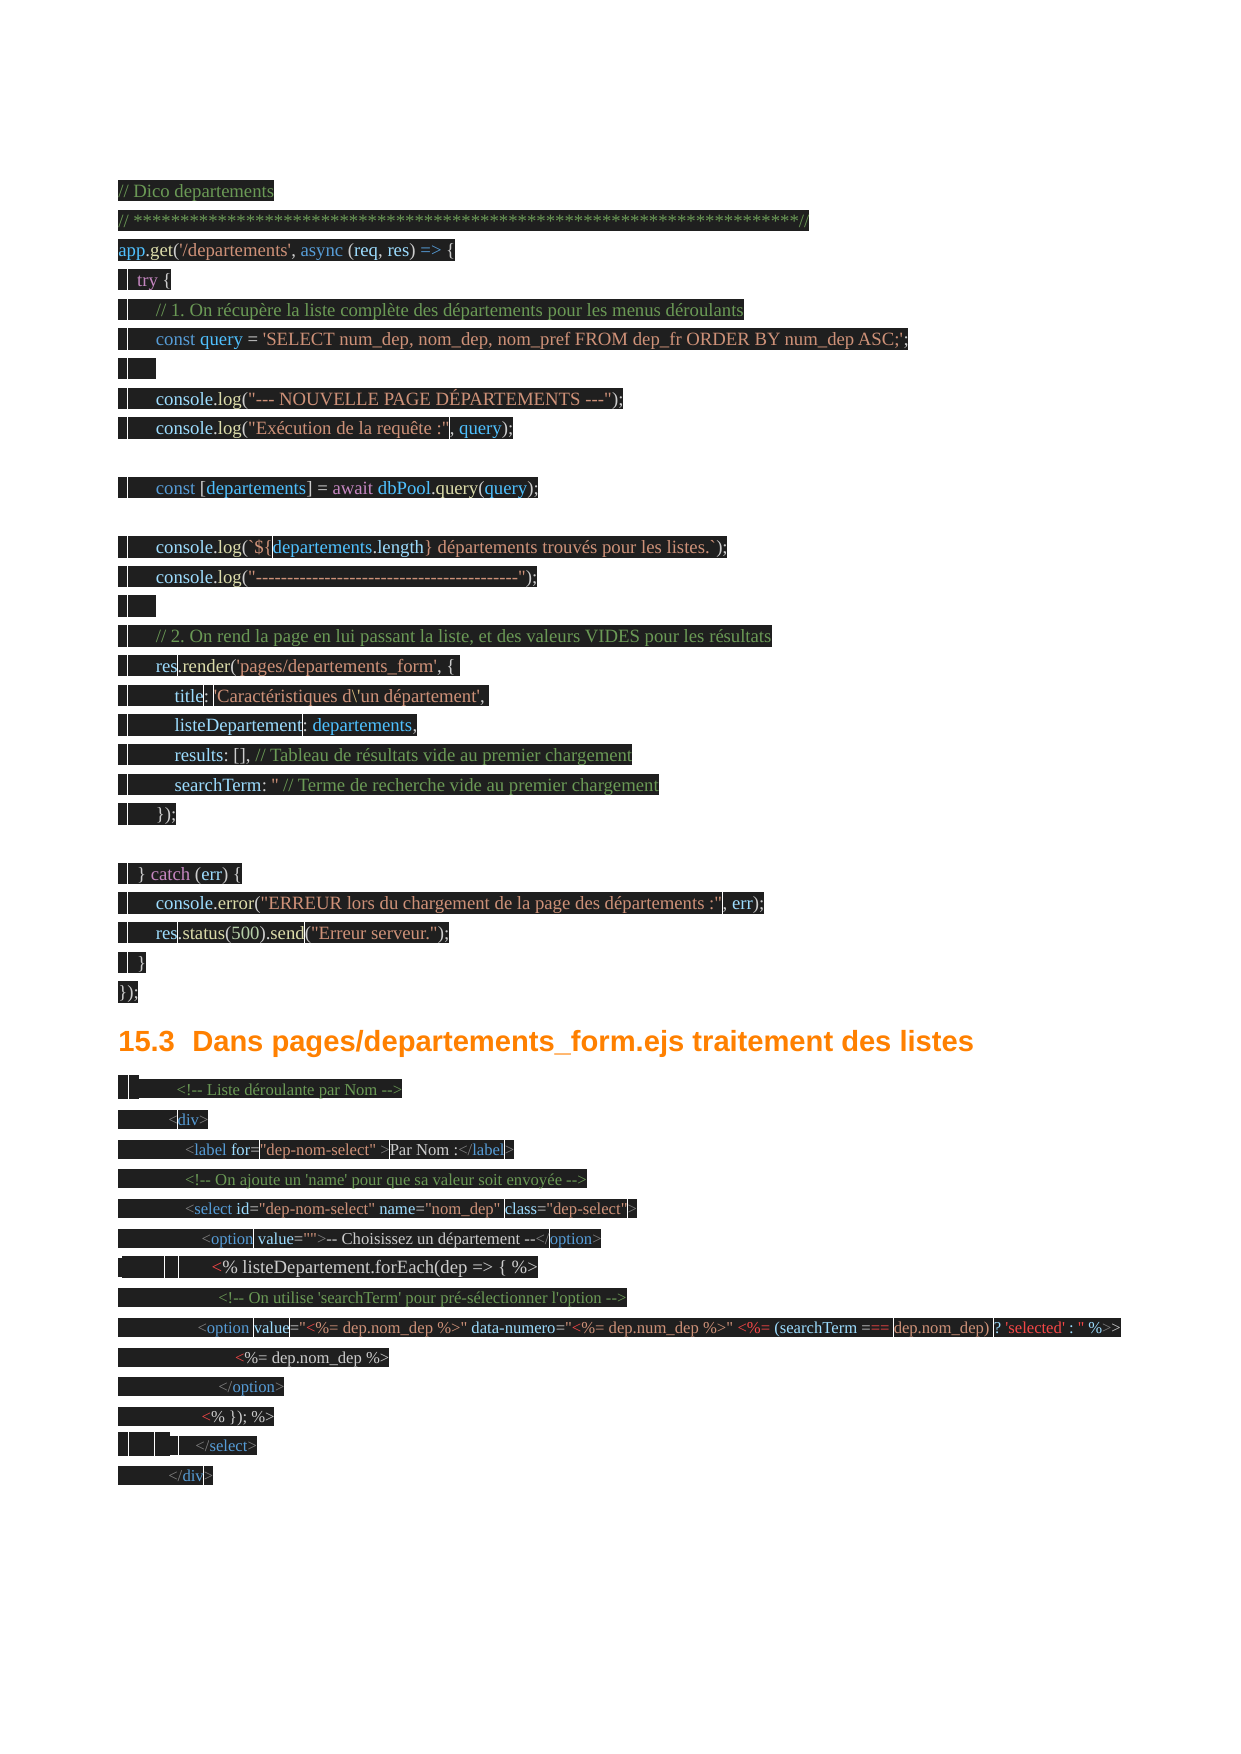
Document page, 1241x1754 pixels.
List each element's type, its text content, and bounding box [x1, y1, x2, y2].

text searchTerm: '' // Terme de recherche vide au premier chargement [118, 765, 1122, 795]
text listeDepartement: departements, [118, 706, 1122, 736]
text }); [118, 973, 1122, 1003]
text } catch (err) { [118, 854, 1122, 884]
text res.render('pages/departements_form', { [118, 647, 1122, 676]
text }); [118, 795, 1122, 825]
text } [118, 943, 1122, 973]
text <div> [118, 1099, 1122, 1129]
text try { [118, 261, 1122, 290]
text <!-- On ajoute un 'name' pour que sa valeur soit envoyée --> [118, 1159, 1122, 1188]
text console.log(`${departements.length} départements trouvés pour les listes.`); [118, 528, 1122, 558]
text <option value="<%= dep.nom_dep %>" data-numero="<%= dep.num_dep %>" <%= (searchTerm === dep.nom_dep) ? 'selected' : '' %>> [118, 1307, 1122, 1337]
text // ***********************************************************************// [118, 201, 1122, 231]
text // Dico departements [118, 172, 1122, 201]
text <label for="dep-nom-select" >Par Nom :</label> [118, 1129, 1122, 1159]
text console.error("ERREUR lors du chargement de la page des départements :", err); [118, 884, 1122, 914]
text </option> [118, 1367, 1122, 1396]
text console.log("Exécution de la requête :", query); [118, 409, 1122, 439]
text <option value="">-- Choisissez un département --</option> [118, 1218, 1122, 1248]
text results: [], // Tableau de résultats vide au premier chargement [118, 736, 1122, 765]
text <% }); %> [118, 1396, 1122, 1426]
text <% listeDepartement.forEach(dep => { %> [118, 1248, 1122, 1278]
text console.log("------------------------------------------"); [118, 558, 1122, 587]
text const query = 'SELECT num_dep, nom_dep, nom_pref FROM dep_fr ORDER BY num_dep ASC;'; [118, 320, 1122, 350]
text // 1. On récupère la liste complète des départements pour les menus déroulants [118, 290, 1122, 320]
text title: 'Caractéristiques d\'un département', [118, 676, 1122, 706]
text const [departements] = await dbPool.query(query); [118, 468, 1122, 498]
text <!-- Liste déroulante par Nom --> [118, 1070, 1122, 1099]
text console.log("--- NOUVELLE PAGE DÉPARTEMENTS ---"); [118, 379, 1122, 409]
text res.status(500).send("Erreur serveur."); [118, 914, 1122, 943]
text </select> [118, 1426, 1122, 1456]
text app.get('/departements', async (req, res) => { [118, 231, 1122, 261]
text </div> [118, 1456, 1122, 1485]
text <select id="dep-nom-select" name="nom_dep" class="dep-select"> [118, 1188, 1122, 1218]
text <%= dep.nom_dep %> [118, 1325, 1122, 1367]
text <!-- On utilise 'searchTerm' pour pré-sélectionner l'option --> [118, 1278, 1122, 1307]
text // 2. On rend la page en lui passant la liste, et des valeurs VIDES pour les résultats [118, 617, 1122, 647]
subtitle Dans pages/departements_form.ejs traitement des listes [118, 1024, 1122, 1057]
